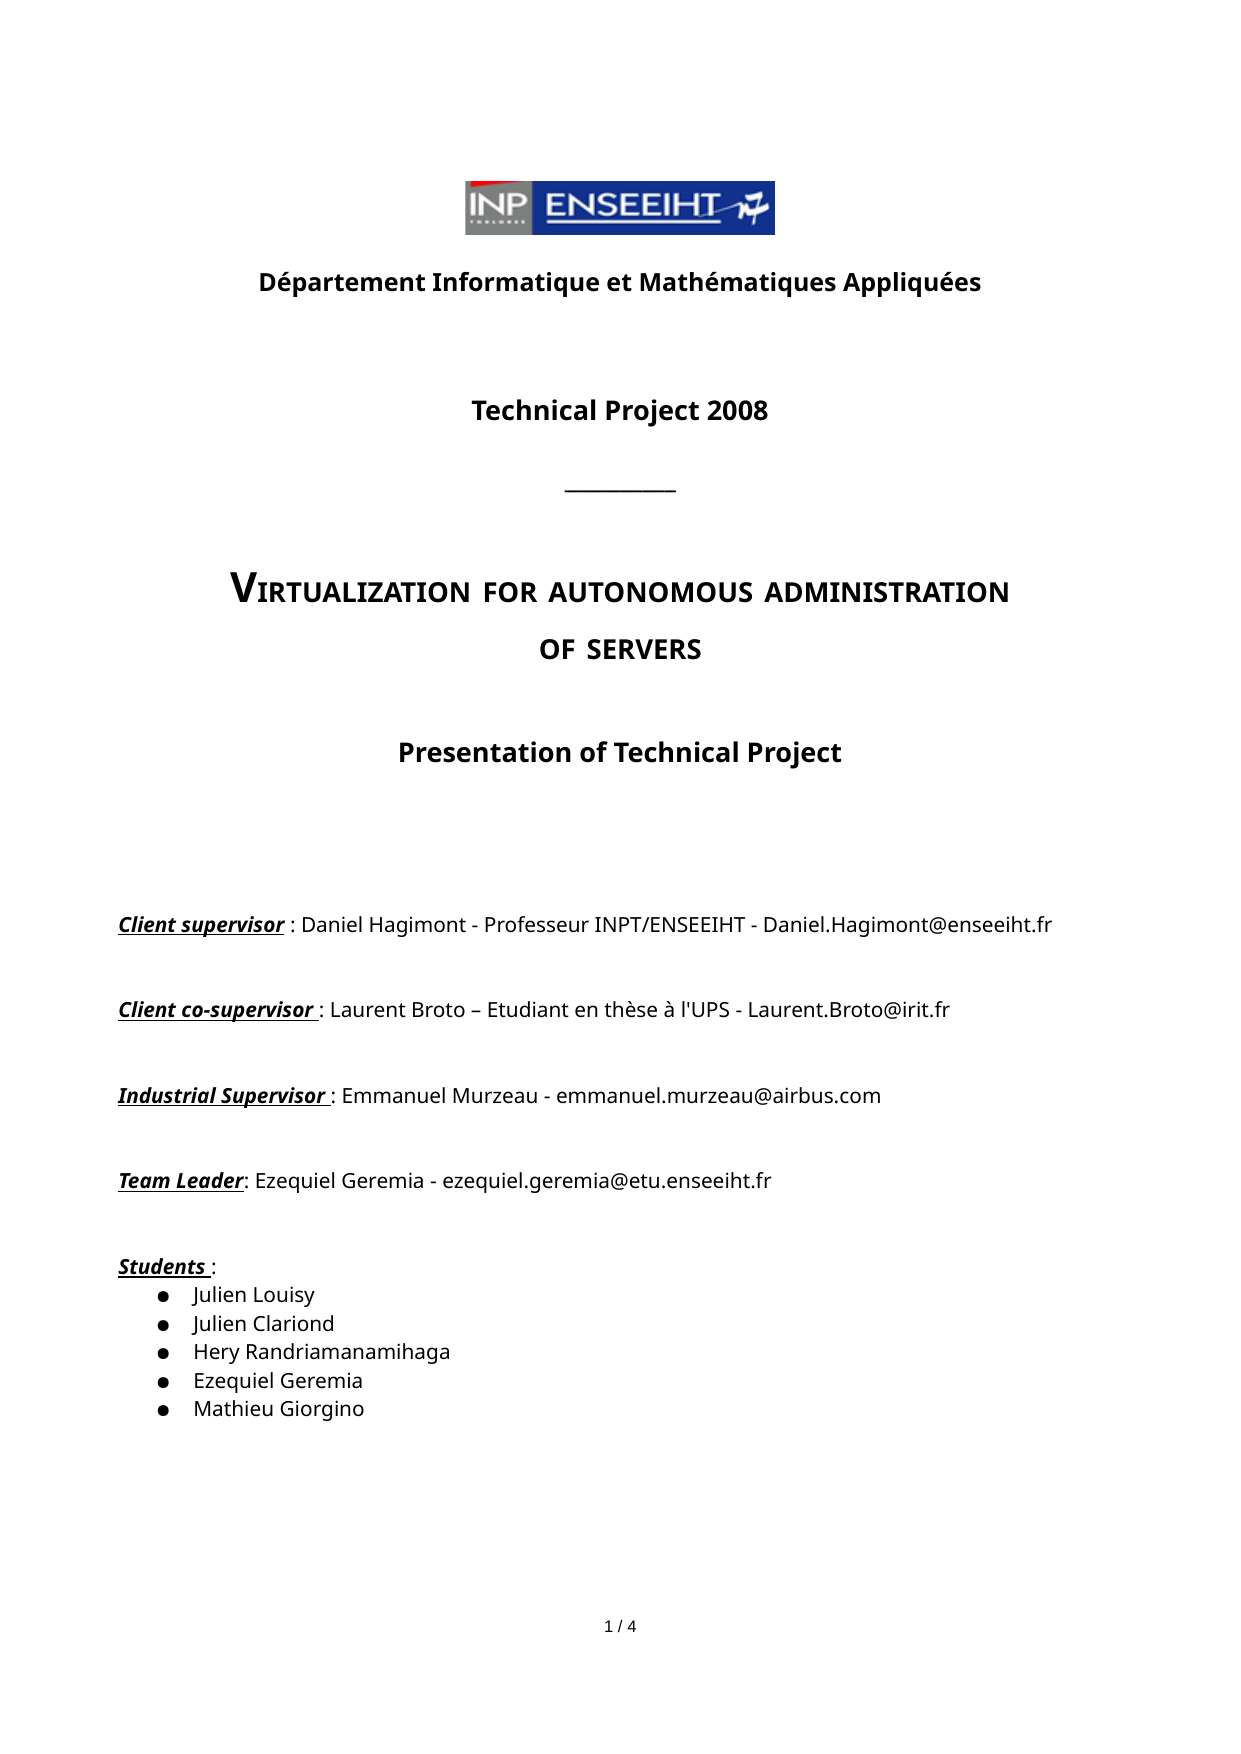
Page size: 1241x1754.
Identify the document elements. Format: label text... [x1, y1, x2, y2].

text Département Informatique et Mathématiques Appliquées [118, 264, 1122, 298]
list Mathieu Giorgino [156, 1394, 1122, 1423]
text Virtualization for autonomous administration of servers [208, 558, 1032, 671]
list Hery Randriamanamihaga [156, 1337, 1122, 1366]
list Julien Louisy [156, 1281, 1122, 1309]
text Students : [118, 1252, 1122, 1281]
text Client co-supervisor : Laurent Broto – Etudiant en thèse à l'UPS - Laurent.Broto@irit.fr [118, 996, 1122, 1024]
picture [465, 181, 775, 235]
text Presentation of Technical Project [118, 733, 1122, 770]
text Industrial Supervisor : Emmanuel Murzeau - emmanuel.murzeau@airbus.com [118, 1081, 1122, 1109]
list Julien Clariond [156, 1309, 1122, 1337]
text Technical Project 2008 [118, 391, 1122, 428]
text Team Leader: Ezequiel Geremia - ezequiel.geremia@etu.enseeiht.fr [118, 1166, 1122, 1195]
list Ezequiel Geremia [156, 1366, 1122, 1394]
text __________ [118, 459, 1122, 496]
text Client supervisor : Daniel Hagimont - Professeur INPT/ENSEEIHT - Daniel.Hagimont@enseeiht.fr [118, 910, 1122, 938]
